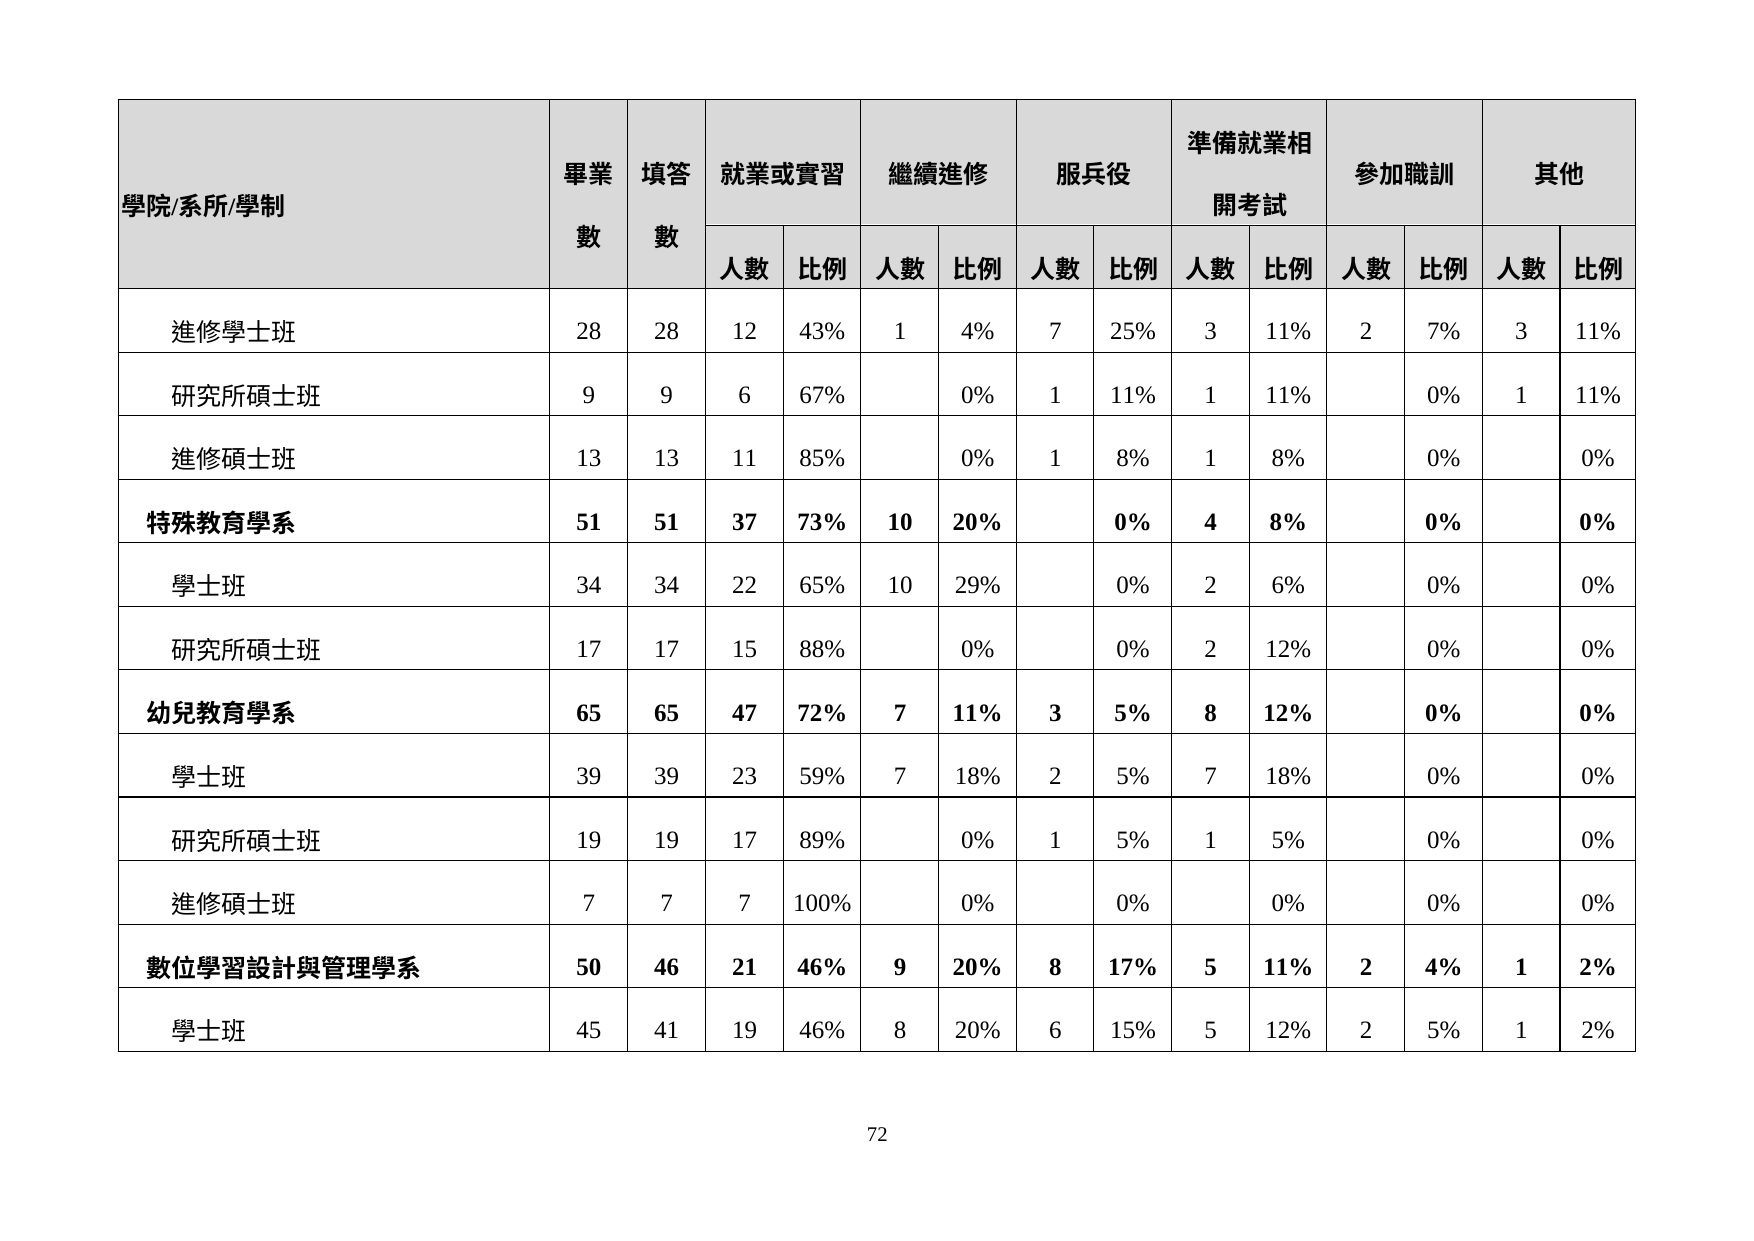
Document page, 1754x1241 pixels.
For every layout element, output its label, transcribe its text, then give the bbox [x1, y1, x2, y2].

table_cell [861, 861, 938, 923]
table_cell 2 [1172, 543, 1249, 606]
table_cell 88% [784, 607, 860, 669]
table_cell 數位學習設計與管理學系 [119, 925, 549, 987]
table_cell 12% [1250, 607, 1326, 669]
table_header 畢業數 [550, 100, 627, 288]
table_cell 研究所碩士班 [119, 607, 549, 669]
table_cell 18% [1250, 734, 1326, 796]
table_cell 進修學士班 [119, 289, 549, 352]
table_cell 28 [628, 289, 705, 352]
table_cell 9 [861, 925, 938, 987]
table_cell 0% [1405, 480, 1482, 542]
table_cell 12 [706, 289, 783, 352]
table_cell 0% [1405, 798, 1482, 860]
table_cell 0% [1094, 543, 1171, 606]
table_cell 73% [784, 480, 860, 542]
table_cell 15% [1094, 988, 1171, 1051]
table_cell 9 [550, 353, 627, 415]
table_cell 0% [939, 607, 1016, 669]
table_cell 6% [1250, 543, 1326, 606]
table_cell [861, 798, 938, 860]
table_cell 13 [628, 416, 705, 479]
table_cell [861, 416, 938, 479]
table_cell 2 [1017, 734, 1093, 796]
table_cell [1483, 607, 1559, 669]
table_cell 2 [1172, 607, 1249, 669]
table_cell 1 [1017, 416, 1093, 479]
table_cell 比例 [1250, 226, 1326, 288]
table_cell 17 [628, 607, 705, 669]
table_cell 3 [1483, 289, 1559, 352]
table_cell 22 [706, 543, 783, 606]
table_cell 5% [1094, 734, 1171, 796]
table_cell 10 [861, 543, 938, 606]
table_cell 0% [1561, 734, 1635, 796]
table_header 學院/系所/學制 [119, 100, 549, 288]
table_cell 1 [1017, 798, 1093, 860]
table_cell [1327, 416, 1404, 479]
table_cell 11% [1250, 353, 1326, 415]
table_cell 1 [1172, 353, 1249, 415]
table_cell 1 [1483, 988, 1559, 1051]
table_cell 51 [628, 480, 705, 542]
table_cell 0% [1094, 607, 1171, 669]
table_cell 20% [939, 925, 1016, 987]
table_cell 1 [861, 289, 938, 352]
table_cell 20% [939, 988, 1016, 1051]
table_cell 50 [550, 925, 627, 987]
table_cell 43% [784, 289, 860, 352]
table_cell [1327, 480, 1404, 542]
table_cell 0% [1094, 861, 1171, 923]
table_cell 5% [1094, 798, 1171, 860]
table_cell [1327, 734, 1404, 796]
table_cell 18% [939, 734, 1016, 796]
table_cell 比例 [1094, 226, 1171, 288]
table_cell 29% [939, 543, 1016, 606]
table_cell 2 [1327, 988, 1404, 1051]
table_header 準備就業相閞考試 [1172, 100, 1326, 224]
table_cell 0% [1561, 670, 1635, 733]
table_cell [1483, 480, 1559, 542]
table_cell 1 [1483, 925, 1559, 987]
table_cell 0% [1405, 861, 1482, 923]
table_cell 進修碩士班 [119, 416, 549, 479]
table_cell 2 [1327, 925, 1404, 987]
table_cell 0% [1561, 607, 1635, 669]
table_cell 1 [1017, 353, 1093, 415]
table_cell 100% [784, 861, 860, 923]
table_cell 特殊教育學系 [119, 480, 549, 542]
table_cell [1327, 798, 1404, 860]
table_cell 59% [784, 734, 860, 796]
table_cell 72% [784, 670, 860, 733]
table_cell [1327, 861, 1404, 923]
table_cell 89% [784, 798, 860, 860]
table_cell 45 [550, 988, 627, 1051]
table_cell 4% [939, 289, 1016, 352]
table_cell 研究所碩士班 [119, 353, 549, 415]
table_cell 0% [939, 861, 1016, 923]
table_cell 0% [1405, 543, 1482, 606]
table_cell 1 [1172, 416, 1249, 479]
table_cell 51 [550, 480, 627, 542]
table_cell 學士班 [119, 988, 549, 1051]
table_cell 7 [550, 861, 627, 923]
table_cell 8% [1094, 416, 1171, 479]
table_cell 19 [550, 798, 627, 860]
table_cell 6 [706, 353, 783, 415]
table_cell 19 [628, 798, 705, 860]
table_cell 19 [706, 988, 783, 1051]
table_cell 46% [784, 925, 860, 987]
table_header 繼續進修 [861, 100, 1016, 224]
table_cell 0% [1250, 861, 1326, 923]
table_cell 比例 [784, 226, 860, 288]
table_cell 進修碩士班 [119, 861, 549, 923]
table_cell 65 [550, 670, 627, 733]
table_cell [1483, 861, 1559, 923]
table_cell 11% [1561, 289, 1635, 352]
table_cell 比例 [1561, 226, 1635, 288]
table_cell 4% [1405, 925, 1482, 987]
table_header 就業或實習 [706, 100, 860, 224]
table_cell [1483, 543, 1559, 606]
table_cell [1327, 543, 1404, 606]
table_cell 7 [1172, 734, 1249, 796]
table_cell 4 [1172, 480, 1249, 542]
table_cell 8 [1017, 925, 1093, 987]
table_cell [861, 607, 938, 669]
table_cell 41 [628, 988, 705, 1051]
table_cell 0% [1561, 480, 1635, 542]
table_cell [1483, 670, 1559, 733]
table_cell 比例 [1405, 226, 1482, 288]
table_cell 10 [861, 480, 938, 542]
table_cell 34 [550, 543, 627, 606]
table_header 填答數 [628, 100, 705, 288]
table_cell 12% [1250, 670, 1326, 733]
table_cell 人數 [1017, 226, 1093, 288]
table_cell 17 [550, 607, 627, 669]
table_cell 3 [1017, 670, 1093, 733]
table_cell 47 [706, 670, 783, 733]
table_cell 2% [1561, 988, 1635, 1051]
table_cell 人數 [1172, 226, 1249, 288]
table_cell 9 [628, 353, 705, 415]
table_cell 7 [628, 861, 705, 923]
table_cell 12% [1250, 988, 1326, 1051]
table_cell 0% [1405, 416, 1482, 479]
table_cell 21 [706, 925, 783, 987]
table_cell 13 [550, 416, 627, 479]
table_cell 7 [1017, 289, 1093, 352]
table_cell 8 [1172, 670, 1249, 733]
table_cell 25% [1094, 289, 1171, 352]
table_cell 0% [1561, 416, 1635, 479]
table_cell [1017, 543, 1093, 606]
table_cell 5 [1172, 925, 1249, 987]
table_cell [1017, 861, 1093, 923]
table_cell 6 [1017, 988, 1093, 1051]
table_cell 46% [784, 988, 860, 1051]
table_cell 37 [706, 480, 783, 542]
table_cell 11 [706, 416, 783, 479]
table_cell 0% [1094, 480, 1171, 542]
table_cell 8% [1250, 416, 1326, 479]
table_cell 23 [706, 734, 783, 796]
table_cell 學士班 [119, 543, 549, 606]
table_cell 7 [861, 670, 938, 733]
table_cell 28 [550, 289, 627, 352]
table_cell 0% [1561, 798, 1635, 860]
table_cell 0% [1405, 607, 1482, 669]
table_cell 5% [1250, 798, 1326, 860]
table_cell 1 [1172, 798, 1249, 860]
table_cell 5% [1405, 988, 1482, 1051]
table_cell 人數 [706, 226, 783, 288]
table_cell 人數 [861, 226, 938, 288]
table_cell 1 [1483, 353, 1559, 415]
table_cell 2% [1561, 925, 1635, 987]
table_cell 17% [1094, 925, 1171, 987]
table_cell 7 [861, 734, 938, 796]
table_cell [1017, 607, 1093, 669]
table_cell 5 [1172, 988, 1249, 1051]
table_cell [1327, 670, 1404, 733]
table_cell 7 [706, 861, 783, 923]
table_cell 65 [628, 670, 705, 733]
table_cell 65% [784, 543, 860, 606]
table_cell 34 [628, 543, 705, 606]
table_cell 3 [1172, 289, 1249, 352]
table_cell 17 [706, 798, 783, 860]
table_cell 5% [1094, 670, 1171, 733]
table_cell [1483, 734, 1559, 796]
table_cell 11% [1250, 925, 1326, 987]
table_cell [1483, 798, 1559, 860]
table_cell 8 [861, 988, 938, 1051]
table_cell 0% [939, 353, 1016, 415]
table_cell 0% [1561, 861, 1635, 923]
table_cell 15 [706, 607, 783, 669]
table_cell 2 [1327, 289, 1404, 352]
table_cell 0% [1405, 734, 1482, 796]
table_header 服兵役 [1017, 100, 1171, 224]
table_cell 39 [550, 734, 627, 796]
table_cell 0% [1561, 543, 1635, 606]
table_cell 46 [628, 925, 705, 987]
table_cell [1327, 607, 1404, 669]
table_cell [1017, 480, 1093, 542]
table_header 參加職訓 [1327, 100, 1482, 224]
table_cell 0% [1405, 670, 1482, 733]
table_cell [1172, 861, 1249, 923]
table_cell 85% [784, 416, 860, 479]
table_cell 學士班 [119, 734, 549, 796]
table_cell 比例 [939, 226, 1016, 288]
table_cell 幼兒教育學系 [119, 670, 549, 733]
table_cell 67% [784, 353, 860, 415]
table_cell 人數 [1483, 226, 1559, 288]
table_cell [1327, 353, 1404, 415]
table_cell 8% [1250, 480, 1326, 542]
table_cell 39 [628, 734, 705, 796]
table_cell 0% [939, 798, 1016, 860]
table_cell 11% [1561, 353, 1635, 415]
table_cell 7% [1405, 289, 1482, 352]
table_cell [1483, 416, 1559, 479]
table_cell 0% [939, 416, 1016, 479]
table_cell 11% [1250, 289, 1326, 352]
table_header 其他 [1483, 100, 1635, 224]
table_cell 11% [1094, 353, 1171, 415]
table_cell [861, 353, 938, 415]
table_cell 0% [1405, 353, 1482, 415]
table_cell 20% [939, 480, 1016, 542]
table_cell 人數 [1327, 226, 1404, 288]
table_cell 研究所碩士班 [119, 798, 549, 860]
table_cell 11% [939, 670, 1016, 733]
